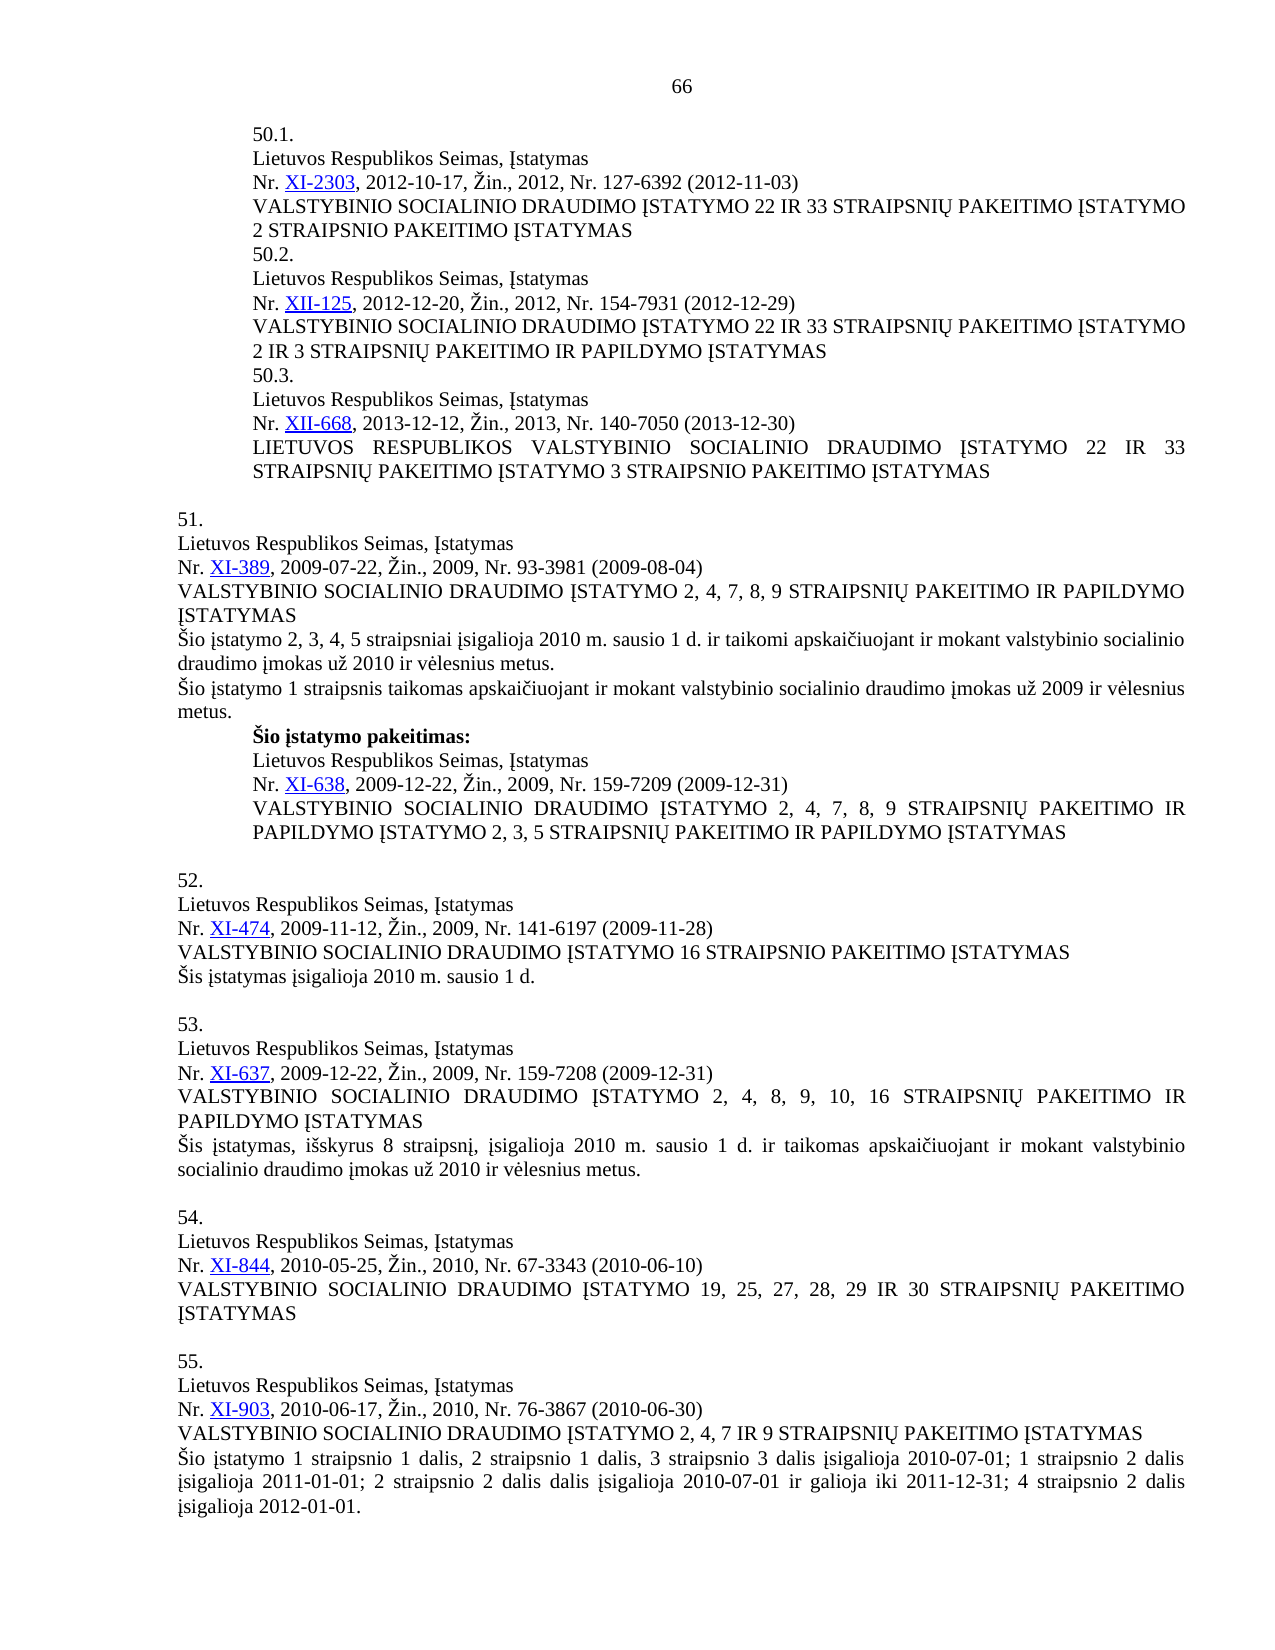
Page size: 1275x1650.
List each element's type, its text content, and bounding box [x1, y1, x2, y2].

text Lietuvos Respublikos Seimas, Įstatymas [177, 892, 1186, 916]
text Nr. XII-125, 2012-12-20, Žin., 2012, Nr. 154-7931 (2012-12-29) [177, 290, 1186, 314]
text Šio įstatymo 1 straipsnio 1 dalis, 2 straipsnio 1 dalis, 3 straipsnio 3 dalis įsigalioja 2010-07-01; 1 straipsnio 2 dalis įsigalioja 2011-01-01; 2 straipsnio 2 dalis dalis įsigalioja 2010-07-01 ir galioja iki 2011-12-31; 4 straipsnio 2 dalis įsigalioja 2012-01-01. [177, 1445, 1186, 1518]
text Lietuvos Respublikos Seimas, Įstatymas [177, 1373, 1186, 1397]
text VALSTYBINIO SOCIALINIO DRAUDIMO ĮSTATYMO 22 IR 33 STRAIPSNIŲ PAKEITIMO ĮSTATYMO 2 STRAIPSNIO PAKEITIMO ĮSTATYMAS [252, 194, 1186, 242]
text VALSTYBINIO SOCIALINIO DRAUDIMO ĮSTATYMO 2, 4, 7, 8, 9 STRAIPSNIŲ PAKEITIMO IR PAPILDYMO ĮSTATYMO 2, 3, 5 STRAIPSNIŲ PAKEITIMO IR PAPILDYMO ĮSTATYMAS [252, 796, 1186, 844]
text VALSTYBINIO SOCIALINIO DRAUDIMO ĮSTATYMO 19, 25, 27, 28, 29 IR 30 STRAIPSNIŲ PAKEITIMO ĮSTATYMAS [177, 1277, 1186, 1325]
text Nr. XI-637, 2009-12-22, Žin., 2009, Nr. 159-7208 (2009-12-31) [177, 1060, 1186, 1084]
text Lietuvos Respublikos Seimas, Įstatymas [177, 387, 1186, 411]
text 52. [177, 868, 1186, 892]
text Nr. XI-389, 2009-07-22, Žin., 2009, Nr. 93-3981 (2009-08-04) [177, 555, 1186, 579]
text 54. [177, 1205, 1186, 1229]
text 50.3. [177, 363, 1186, 387]
text VALSTYBINIO SOCIALINIO DRAUDIMO ĮSTATYMO 22 IR 33 STRAIPSNIŲ PAKEITIMO ĮSTATYMO 2 IR 3 STRAIPSNIŲ PAKEITIMO IR PAPILDYMO ĮSTATYMAS [252, 314, 1186, 363]
text Nr. XI-474, 2009-11-12, Žin., 2009, Nr. 141-6197 (2009-11-28) [177, 916, 1186, 940]
text Šio įstatymo 2, 3, 4, 5 straipsniai įsigalioja 2010 m. sausio 1 d. ir taikomi apskaičiuojant ir mokant valstybinio socialinio draudimo įmokas už 2010 ir vėlesnius metus. [177, 627, 1186, 675]
text 55. [177, 1349, 1186, 1373]
text Nr. XI-844, 2010-05-25, Žin., 2010, Nr. 67-3343 (2010-06-10) [177, 1253, 1186, 1277]
text LIETUVOS RESPUBLIKOS VALSTYBINIO SOCIALINIO DRAUDIMO ĮSTATYMO 22 IR 33 STRAIPSNIŲ PAKEITIMO ĮSTATYMO 3 STRAIPSNIO PAKEITIMO ĮSTATYMAS [252, 435, 1186, 483]
text 51. [177, 507, 1186, 531]
text 53. [177, 1012, 1186, 1036]
text Lietuvos Respublikos Seimas, Įstatymas [177, 531, 1186, 555]
text Šis įstatymas, išskyrus 8 straipsnį, įsigalioja 2010 m. sausio 1 d. ir taikomas apskaičiuojant ir mokant valstybinio socialinio draudimo įmokas už 2010 ir vėlesnius metus. [177, 1133, 1186, 1181]
text 50.1. [252, 122, 1186, 146]
text 50.2. [177, 242, 1186, 266]
text VALSTYBINIO SOCIALINIO DRAUDIMO ĮSTATYMO 2, 4, 8, 9, 10, 16 STRAIPSNIŲ PAKEITIMO IR PAPILDYMO ĮSTATYMAS [177, 1084, 1186, 1133]
text Nr. XII-668, 2013-12-12, Žin., 2013, Nr. 140-7050 (2013-12-30) [177, 411, 1186, 435]
text VALSTYBINIO SOCIALINIO DRAUDIMO ĮSTATYMO 2, 4, 7, 8, 9 STRAIPSNIŲ PAKEITIMO IR PAPILDYMO ĮSTATYMAS [177, 579, 1186, 627]
text VALSTYBINIO SOCIALINIO DRAUDIMO ĮSTATYMO 16 STRAIPSNIO PAKEITIMO ĮSTATYMAS [177, 940, 1186, 964]
text Šio įstatymo pakeitimas: [177, 723, 1186, 748]
text Lietuvos Respublikos Seimas, Įstatymas [252, 146, 1186, 170]
text Šio įstatymo 1 straipsnis taikomas apskaičiuojant ir mokant valstybinio socialinio draudimo įmokas už 2009 ir vėlesnius metus. [177, 675, 1186, 723]
text Šis įstatymas įsigalioja 2010 m. sausio 1 d. [177, 964, 1186, 988]
text VALSTYBINIO SOCIALINIO DRAUDIMO ĮSTATYMO 2, 4, 7 IR 9 STRAIPSNIŲ PAKEITIMO ĮSTATYMAS [177, 1421, 1186, 1445]
text Lietuvos Respublikos Seimas, Įstatymas [177, 1229, 1186, 1253]
text Lietuvos Respublikos Seimas, Įstatymas [177, 266, 1186, 290]
text Lietuvos Respublikos Seimas, Įstatymas [177, 748, 1186, 772]
text Nr. XI-903, 2010-06-17, Žin., 2010, Nr. 76-3867 (2010-06-30) [177, 1397, 1186, 1421]
text Nr. XI-2303, 2012-10-17, Žin., 2012, Nr. 127-6392 (2012-11-03) [252, 170, 1186, 194]
text Lietuvos Respublikos Seimas, Įstatymas [177, 1036, 1186, 1060]
text Nr. XI-638, 2009-12-22, Žin., 2009, Nr. 159-7209 (2009-12-31) [177, 772, 1186, 796]
